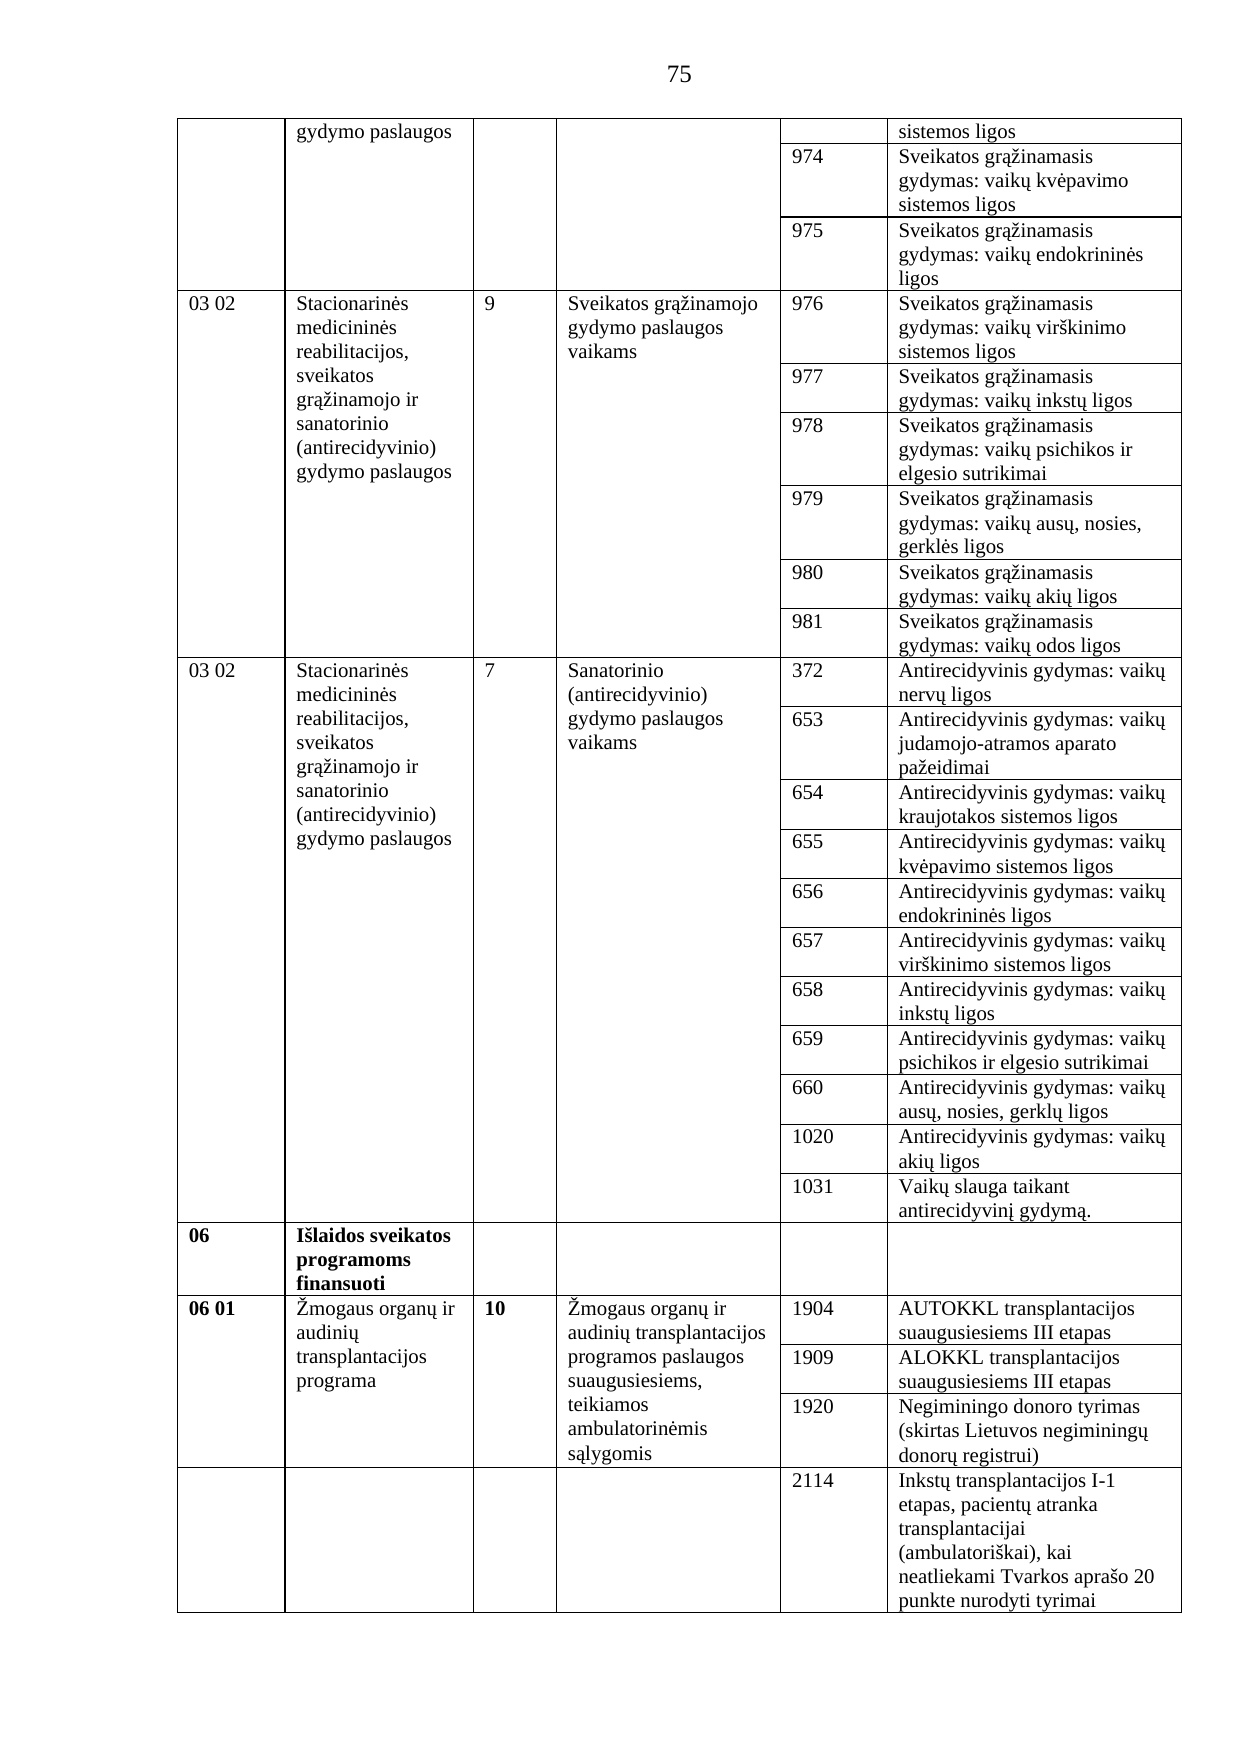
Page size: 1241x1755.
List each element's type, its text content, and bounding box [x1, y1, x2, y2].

table_cell Antirecidyvinis gydymas: vaikų inkstų ligos [888, 977, 1181, 1025]
table_cell 976 [781, 291, 887, 363]
table_cell Sveikatos grąžinamasis gydymas: vaikų ausų, nosies, gerklės ligos [888, 486, 1181, 558]
table_cell 977 [781, 364, 887, 412]
table_cell Antirecidyvinis gydymas: vaikų kvėpavimo sistemos ligos [888, 830, 1181, 878]
table_cell Sveikatos grąžinamojo gydymo paslaugos vaikams [557, 291, 780, 657]
table_cell [781, 1223, 887, 1295]
table_cell Sveikatos grąžinamasis gydymas: vaikų endokrininės ligos [888, 218, 1181, 290]
table_cell 975 [781, 218, 887, 290]
table_cell Žmogaus organų ir audinių transplantacijos programa [286, 1296, 473, 1467]
table_cell sistemos ligos [888, 119, 1181, 143]
table_cell 9 [474, 291, 556, 657]
table_cell [178, 119, 284, 290]
table_cell Antirecidyvinis gydymas: vaikų nervų ligos [888, 658, 1181, 706]
table_cell 06 01 [178, 1296, 284, 1467]
table_cell 981 [781, 609, 887, 657]
table_cell [286, 1468, 473, 1612]
table_cell 1920 [781, 1394, 887, 1467]
table_cell Antirecidyvinis gydymas: vaikų ausų, nosies, gerklų ligos [888, 1075, 1181, 1123]
table_cell Sveikatos grąžinamasis gydymas: vaikų odos ligos [888, 609, 1181, 657]
table_cell [178, 1468, 284, 1612]
table_cell [474, 1223, 556, 1295]
table_cell Antirecidyvinis gydymas: vaikų psichikos ir elgesio sutrikimai [888, 1026, 1181, 1074]
table_cell Sanatorinio (antirecidyvinio) gydymo paslaugos vaikams [557, 658, 780, 1222]
table_cell 655 [781, 830, 887, 878]
table_cell 7 [474, 658, 556, 1222]
table_cell Antirecidyvinis gydymas: vaikų akių ligos [888, 1125, 1181, 1173]
table_cell 372 [781, 658, 887, 706]
table_cell 974 [781, 144, 887, 216]
table_cell 660 [781, 1075, 887, 1123]
table_cell [557, 1223, 780, 1295]
table_cell Žmogaus organų ir audinių transplantacijos programos paslaugos suaugusiesiems, teikiamos ambulatorinėmis sąlygomis [557, 1296, 780, 1467]
table_cell 980 [781, 560, 887, 608]
table_cell 1031 [781, 1174, 887, 1222]
table_cell Stacionarinės medicininės reabilitacijos, sveikatos grąžinamojo ir sanatorinio (antirecidyvinio) gydymo paslaugos [286, 658, 473, 1222]
table_cell 1904 [781, 1296, 887, 1344]
table_cell AUTOKKL transplantacijos suaugusiesiems III etapas [888, 1296, 1181, 1344]
table_cell Antirecidyvinis gydymas: vaikų virškinimo sistemos ligos [888, 928, 1181, 976]
table_cell Sveikatos grąžinamasis gydymas: vaikų psichikos ir elgesio sutrikimai [888, 413, 1181, 485]
table_cell Negiminingo donoro tyrimas (skirtas Lietuvos negiminingų donorų registrui) [888, 1394, 1181, 1467]
table_cell 653 [781, 707, 887, 779]
table_cell Sveikatos grąžinamasis gydymas: vaikų akių ligos [888, 560, 1181, 608]
table_cell 1020 [781, 1125, 887, 1173]
table_cell [557, 1468, 780, 1612]
table_cell 659 [781, 1026, 887, 1074]
table_cell 03 02 [178, 291, 284, 657]
table_cell 658 [781, 977, 887, 1025]
table_cell gydymo paslaugos [286, 119, 473, 290]
table_cell Sveikatos grąžinamasis gydymas: vaikų inkstų ligos [888, 364, 1181, 412]
table_cell 2114 [781, 1468, 887, 1612]
table_cell Sveikatos grąžinamasis gydymas: vaikų kvėpavimo sistemos ligos [888, 144, 1181, 216]
table_cell [474, 1468, 556, 1612]
table_cell Antirecidyvinis gydymas: vaikų kraujotakos sistemos ligos [888, 780, 1181, 828]
table_cell 979 [781, 486, 887, 558]
table_cell [557, 119, 780, 290]
table_cell 654 [781, 780, 887, 828]
table_cell Antirecidyvinis gydymas: vaikų endokrininės ligos [888, 879, 1181, 927]
table_cell 10 [474, 1296, 556, 1467]
table_cell 657 [781, 928, 887, 976]
table_cell [474, 119, 556, 290]
table_cell Išlaidos sveikatos programoms finansuoti [286, 1223, 473, 1295]
table_cell [781, 119, 887, 143]
table_cell 06 [178, 1223, 284, 1295]
table_cell Vaikų slauga taikant antirecidyvinį gydymą. [888, 1174, 1181, 1222]
table_cell 656 [781, 879, 887, 927]
table_cell Antirecidyvinis gydymas: vaikų judamojo-atramos aparato pažeidimai [888, 707, 1181, 779]
table_cell Inkstų transplantacijos I-1 etapas, pacientų atranka transplantacijai (ambulatoriškai), kai neatliekami Tvarkos aprašo 20 punkte nurodyti tyrimai [888, 1468, 1181, 1612]
table_cell ALOKKL transplantacijos suaugusiesiems III etapas [888, 1345, 1181, 1393]
table_cell 978 [781, 413, 887, 485]
table_cell 1909 [781, 1345, 887, 1393]
table_cell [888, 1223, 1181, 1295]
table_cell Stacionarinės medicininės reabilitacijos, sveikatos grąžinamojo ir sanatorinio (antirecidyvinio) gydymo paslaugos [286, 291, 473, 657]
table_cell Sveikatos grąžinamasis gydymas: vaikų virškinimo sistemos ligos [888, 291, 1181, 363]
table_cell 03 02 [178, 658, 284, 1222]
